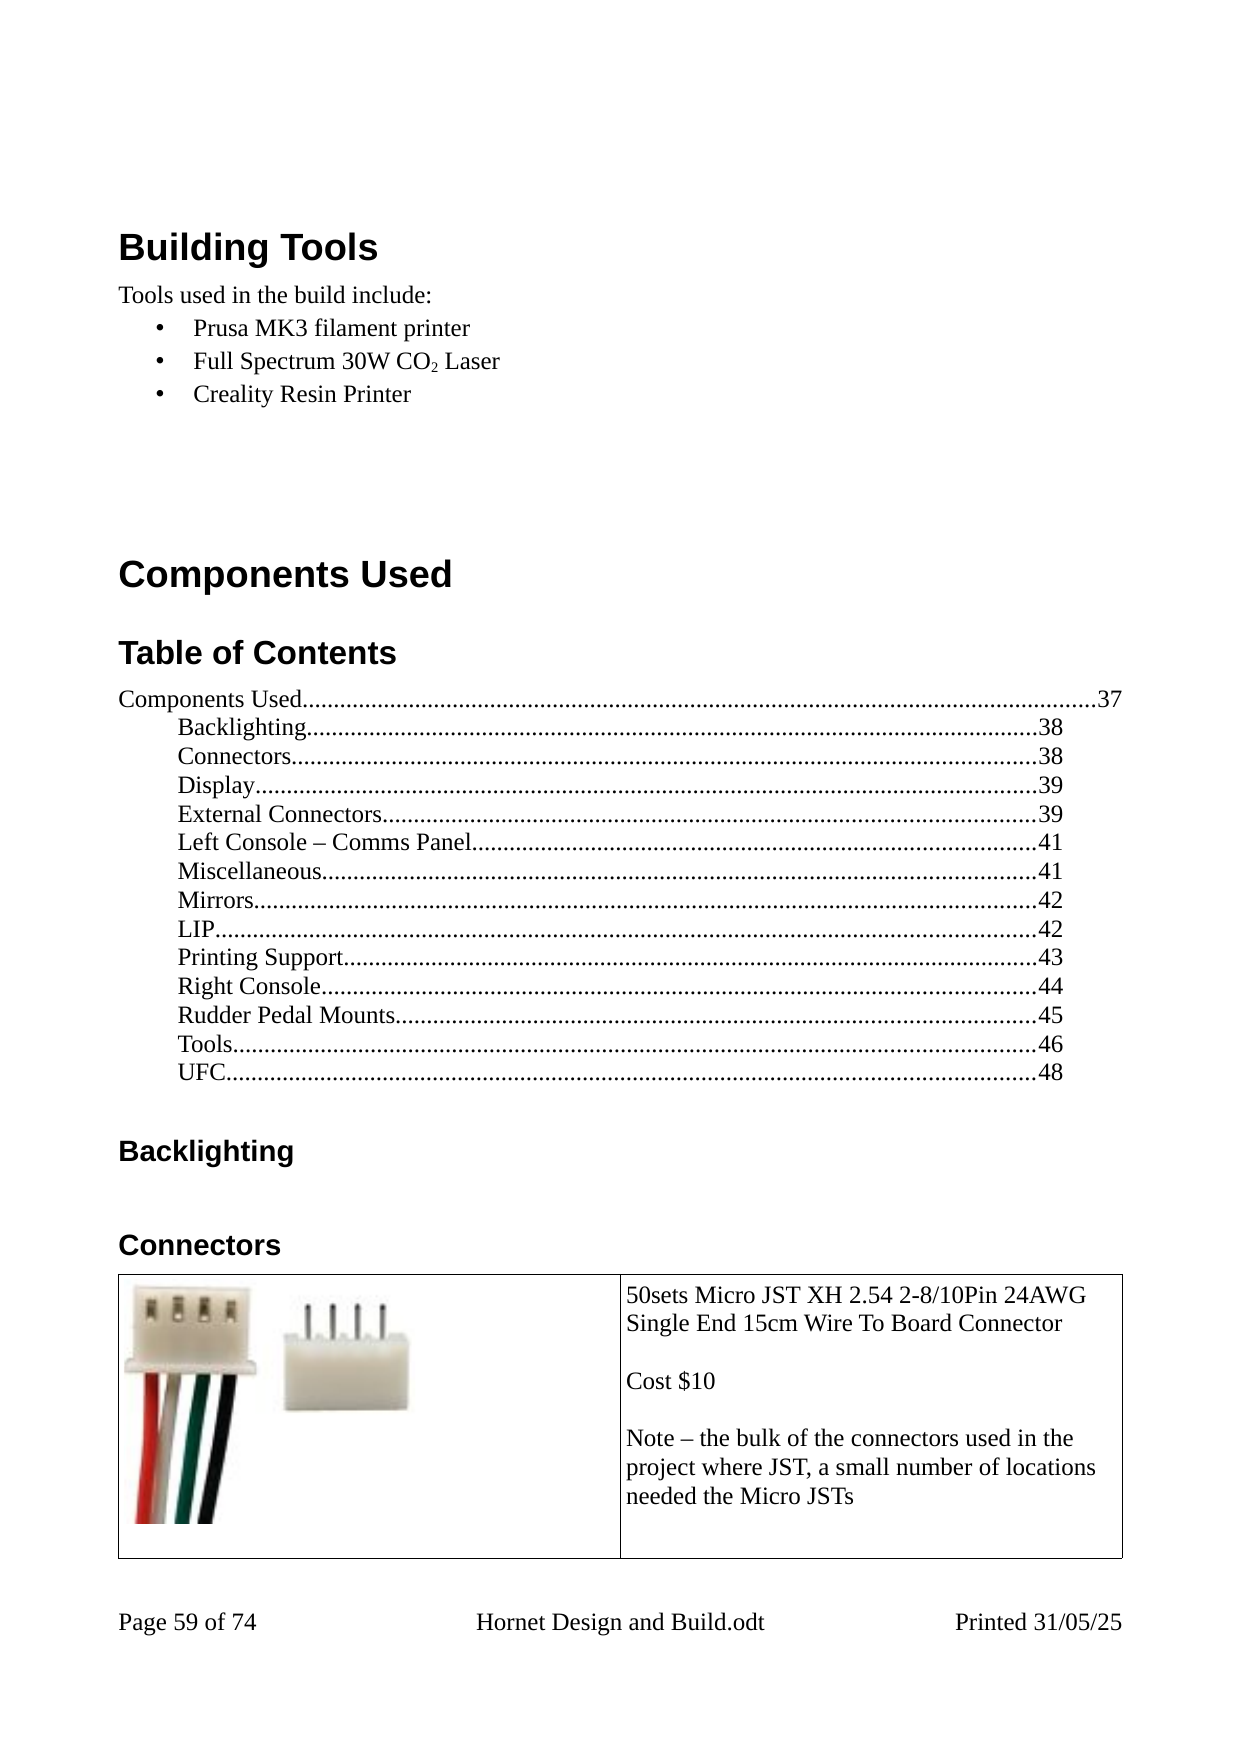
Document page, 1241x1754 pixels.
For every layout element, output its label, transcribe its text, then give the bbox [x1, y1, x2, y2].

text Backlighting 38 [177, 712, 1122, 741]
text Printing Support 43 [177, 942, 1122, 971]
text Mirrors 42 [177, 885, 1122, 914]
text Tools used in the build include: [118, 280, 1122, 309]
text External Connectors 39 [177, 799, 1122, 827]
subtitle Components Used [118, 552, 1122, 595]
text Connectors 38 [177, 741, 1122, 770]
subtitle Backlighting [118, 1134, 1122, 1168]
text Left Console – Comms Panel 41 [177, 827, 1122, 856]
list Prusa MK3 filament printer [156, 313, 1122, 342]
subtitle Building Tools [118, 224, 1122, 268]
text Display 39 [177, 770, 1122, 799]
text Miscellaneous 41 [177, 856, 1122, 885]
text LIP 42 [177, 914, 1122, 942]
list Creality Resin Printer [156, 379, 1122, 408]
subtitle Table of Contents [118, 633, 1122, 671]
list Full Spectrum 30W CO2 Laser [156, 346, 1122, 375]
text Components Used 37 [118, 684, 1122, 712]
picture [123, 1279, 416, 1524]
text Rudder Pedal Mounts 45 [177, 1000, 1122, 1029]
table_header 50sets Micro JST XH 2.54 2-8/10Pin 24AWG Single End 15cm Wire To Board Connector Cost $10 Note – the bulk of the connectors used in the project where JST, a small number of locations needed the Micro JSTs [621, 1275, 1122, 1558]
text Tools 46 [177, 1029, 1122, 1057]
subtitle Connectors [118, 1228, 1122, 1261]
table_header [119, 1275, 620, 1558]
text Right Console 44 [177, 971, 1122, 1000]
text UFC 48 [177, 1057, 1122, 1086]
